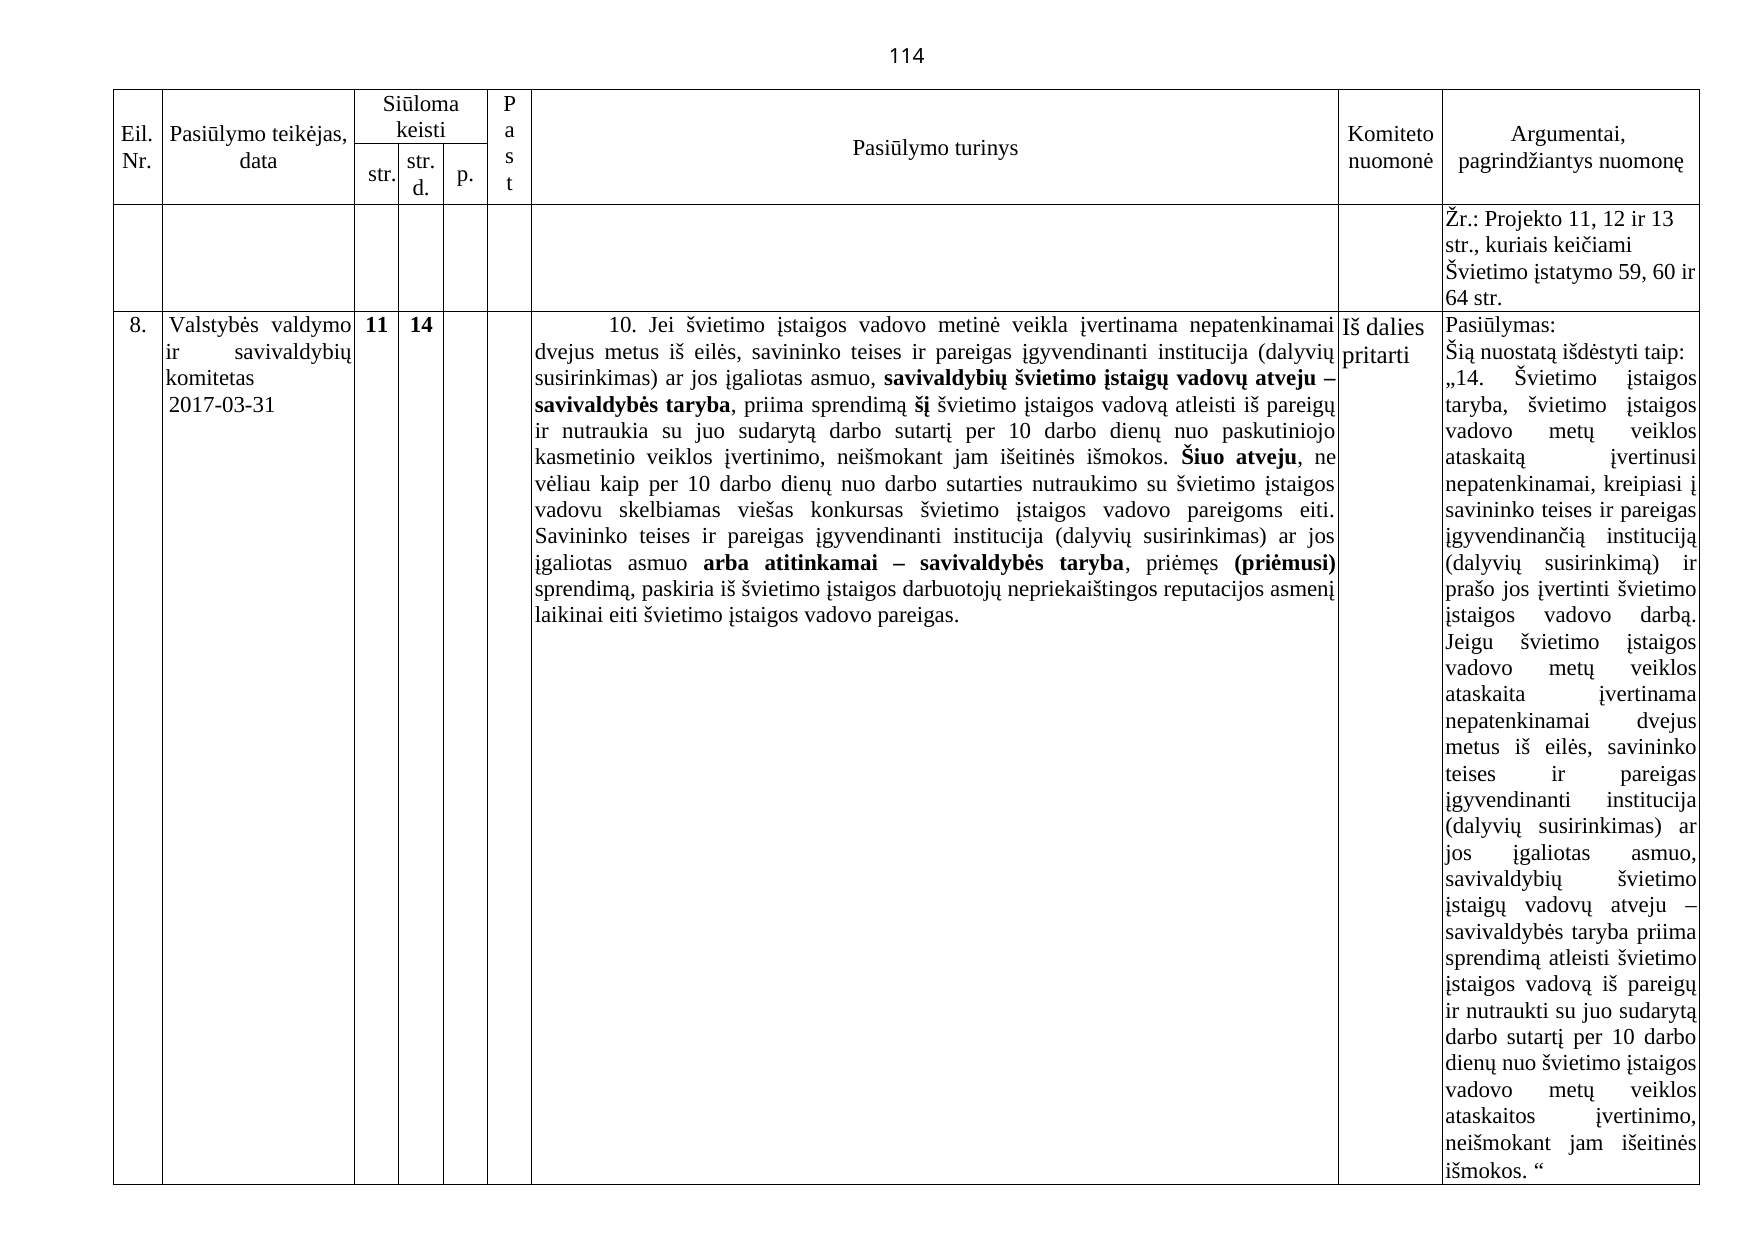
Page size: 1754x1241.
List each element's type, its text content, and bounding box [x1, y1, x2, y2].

table_header Siūloma keisti [355, 90, 487, 142]
table_cell [488, 312, 531, 1184]
table_header Pastabos [488, 90, 531, 204]
table_cell [163, 205, 354, 311]
table_cell 11 [355, 312, 398, 1184]
table_cell [114, 205, 162, 311]
table_cell [444, 312, 487, 1184]
table_cell str. d. [399, 144, 443, 204]
table_cell 14 [399, 312, 443, 1184]
table_cell Iš dalies pritarti [1339, 312, 1442, 1184]
table_cell 10. Jei švietimo įstaigos vadovo metinė veikla įvertinama nepatenkinamai dvejus metus iš eilės, savininko teises ir pareigas įgyvendinanti institucija (dalyvių susirinkimas) ar jos įgaliotas asmuo, savivaldybių švietimo įstaigų vadovų atveju – savivaldybės taryba, priima sprendimą šį švietimo įstaigos vadovą atleisti iš pareigų ir nutraukia su juo sudarytą darbo sutartį per 10 darbo dienų nuo paskutiniojo kasmetinio veiklos įvertinimo, neišmokant jam išeitinės išmokos. Šiuo atveju, ne vėliau kaip per 10 darbo dienų nuo darbo sutarties nutraukimo su švietimo įstaigos vadovu skelbiamas viešas konkursas švietimo įstaigos vadovo pareigoms eiti. Savininko teises ir pareigas įgyvendinanti institucija (dalyvių susirinkimas) ar jos įgaliotas asmuo arba atitinkamai – savivaldybės taryba, priėmęs (priėmusi) sprendimą, paskiria iš švietimo įstaigos darbuotojų nepriekaištingos reputacijos asmenį laikinai eiti švietimo įstaigos vadovo pareigas. [532, 312, 1338, 1184]
table_header Pasiūlymo teikėjas, data [163, 90, 354, 204]
table_header Pasiūlymo turinys [532, 90, 1338, 204]
table_cell 8. [114, 312, 162, 1184]
table_cell [1339, 205, 1442, 311]
table_cell [488, 205, 531, 311]
table_header Komiteto nuomonė [1339, 90, 1442, 204]
table_cell str. [355, 144, 398, 204]
table_cell [355, 205, 398, 311]
table_cell [399, 205, 443, 311]
table_header Argumentai, pagrindžiantys nuomonę [1443, 90, 1699, 204]
table_header Eil. Nr. [114, 90, 162, 204]
table_cell Valstybės valdymo ir savivaldybių komitetas 2017-03-31 [163, 312, 354, 1184]
table_cell Žr.: Projekto 11, 12 ir 13 str., kuriais keičiami Švietimo įstatymo 59, 60 ir 64 str. [1443, 205, 1699, 311]
table_cell [532, 205, 1338, 311]
table_cell Pasiūlymas: Šią nuostatą išdėstyti taip: „14. Švietimo įstaigos taryba, švietimo įstaigos vadovo metų veiklos ataskaitą įvertinusi nepatenkinamai, kreipiasi į savininko teises ir pareigas įgyvendinančią instituciją (dalyvių susirinkimą) ir prašo jos įvertinti švietimo įstaigos vadovo darbą. Jeigu švietimo įstaigos vadovo metų veiklos ataskaita įvertinama nepatenkinamai dvejus metus iš eilės, savininko teises ir pareigas įgyvendinanti institucija (dalyvių susirinkimas) ar jos įgaliotas asmuo, savivaldybių švietimo įstaigų vadovų atveju – savivaldybės taryba priima sprendimą atleisti švietimo įstaigos vadovą iš pareigų ir nutraukti su juo sudarytą darbo sutartį per 10 darbo dienų nuo švietimo įstaigos vadovo metų veiklos ataskaitos įvertinimo, neišmokant jam išeitinės išmokos. “ [1443, 312, 1699, 1184]
table_cell [444, 205, 487, 311]
table_cell p. [444, 144, 487, 204]
